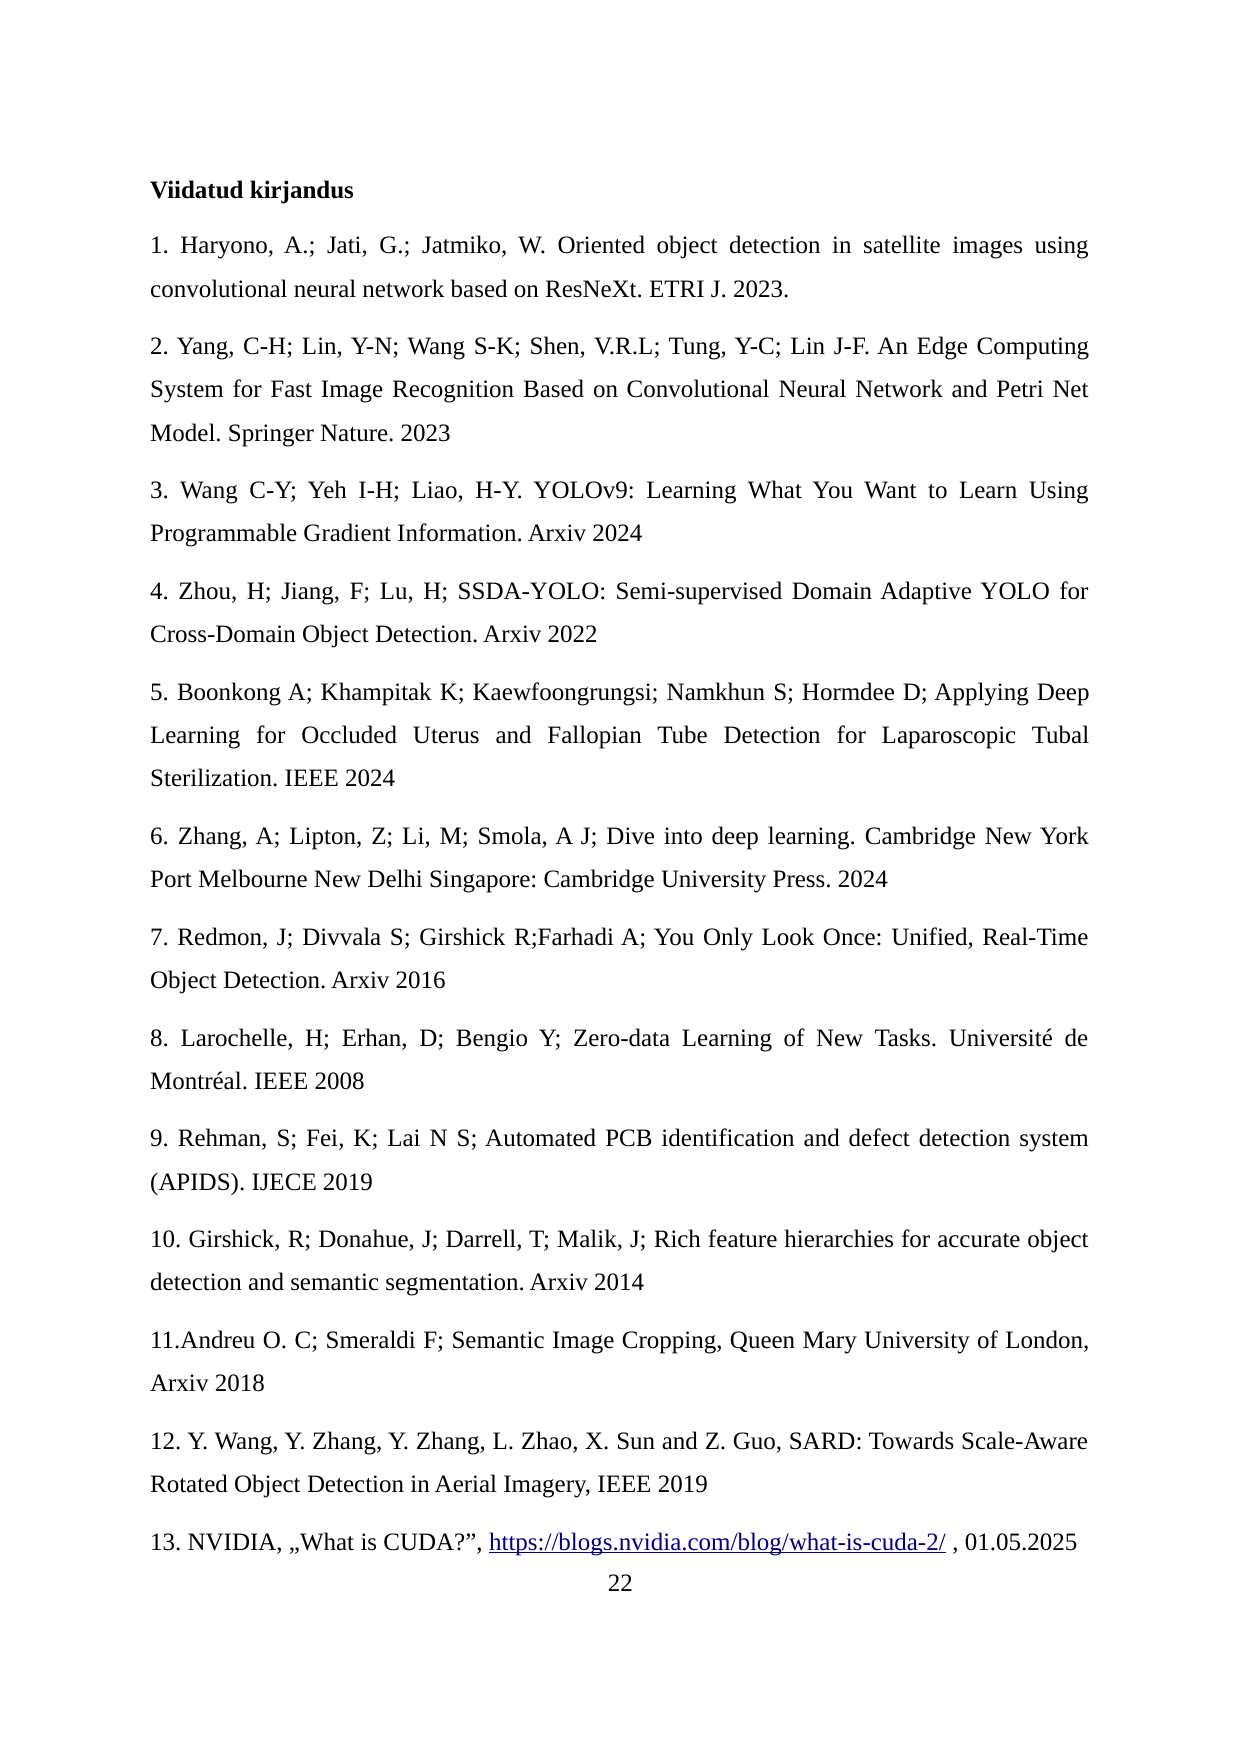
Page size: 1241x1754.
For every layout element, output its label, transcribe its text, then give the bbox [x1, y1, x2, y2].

text 13. NVIDIA, „What is CUDA?”, https://blogs.nvidia.com/blog/what-is-cuda-2/ , 01.05.2025 [150, 1527, 1090, 1556]
text 12. Y. Wang, Y. Zhang, Y. Zhang, L. Zhao, X. Sun and Z. Guo, SARD: Towards Scale-Aware Rotated Object Detection in Aerial Imagery, IEEE 2019 [150, 1426, 1090, 1498]
text 9. Rehman, S; Fei, K; Lai N S; Automated PCB identification and defect detection system (APIDS). IJECE 2019 [150, 1123, 1090, 1195]
text 3. Wang C-Y; Yeh I-H; Liao, H-Y. YOLOv9: Learning What You Want to Learn Using Programmable Gradient Information. Arxiv 2024 [150, 475, 1090, 547]
text 4. Zhou, H; Jiang, F; Lu, H; SSDA-YOLO: Semi-supervised Domain Adaptive YOLO for Cross-Domain Object Detection. Arxiv 2022 [150, 576, 1090, 648]
text 7. Redmon, J; Divvala S; Girshick R;Farhadi A; You Only Look Once: Unified, Real-Time Object Detection. Arxiv 2016 [150, 922, 1090, 994]
text 5. Boonkong A; Khampitak K; Kaewfoongrungsi; Namkhun S; Hormdee D; Applying Deep Learning for Occluded Uterus and Fallopian Tube Detection for Laparoscopic Tubal Sterilization. IEEE 2024 [150, 677, 1090, 792]
text 8. Larochelle, H; Erhan, D; Bengio Y; Zero-data Learning of New Tasks. Université de Montréal. IEEE 2008 [150, 1023, 1090, 1094]
subtitle Viidatud kirjandus [150, 175, 1090, 204]
text 10. Girshick, R; Donahue, J; Darrell, T; Malik, J; Rich feature hierarchies for accurate object detection and semantic segmentation. Arxiv 2014 [150, 1224, 1090, 1296]
text 6. Zhang, A; Lipton, Z; Li, M; Smola, A J; Dive into deep learning. Cambridge New York Port Melbourne New Delhi Singapore: Cambridge University Press. 2024 [150, 821, 1090, 893]
text 1. Haryono, A.; Jati, G.; Jatmiko, W. Oriented object detection in satellite images using convolutional neural network based on ResNeXt. ETRI J. 2023. [150, 231, 1090, 302]
text 11.Andreu O. C; Smeraldi F; Semantic Image Cropping, Queen Mary University of London, Arxiv 2018 [150, 1325, 1090, 1397]
text 2. Yang, C-H; Lin, Y-N; Wang S-K; Shen, V.R.L; Tung, Y-C; Lin J-F. An Edge Computing System for Fast Image Recognition Based on Convolutional Neural Network and Petri Net Model. Springer Nature. 2023 [150, 331, 1090, 446]
